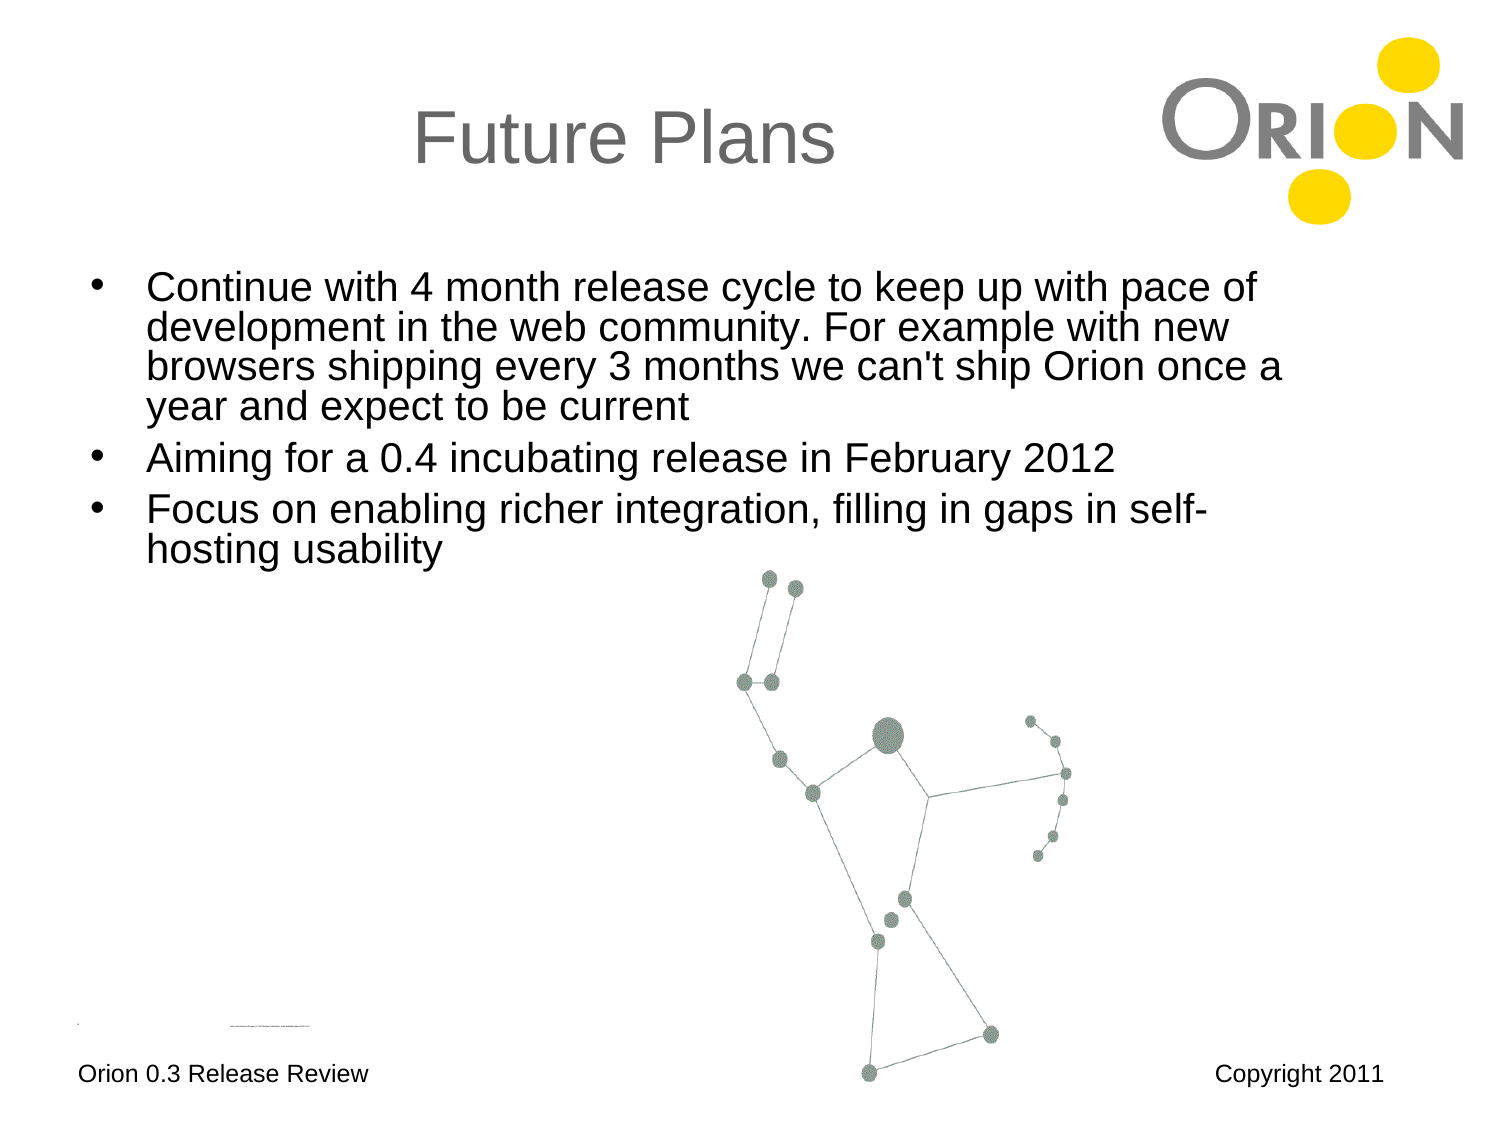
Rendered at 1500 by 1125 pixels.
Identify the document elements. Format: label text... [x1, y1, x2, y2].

title Future Plans [74, 45, 1176, 233]
picture [1162, 37, 1463, 225]
picture [712, 562, 1088, 1088]
list Continue with 4 month release cycle to keep up with pace of development in the web community. For example with new browsers shipping every 3 months we can't ship Orion once a year and expect to be current Aiming for a 0.4 incubating release in February 2012 Focus on enabling richer integration, filling in gaps in self-hosting usability [75, 262, 1351, 1006]
